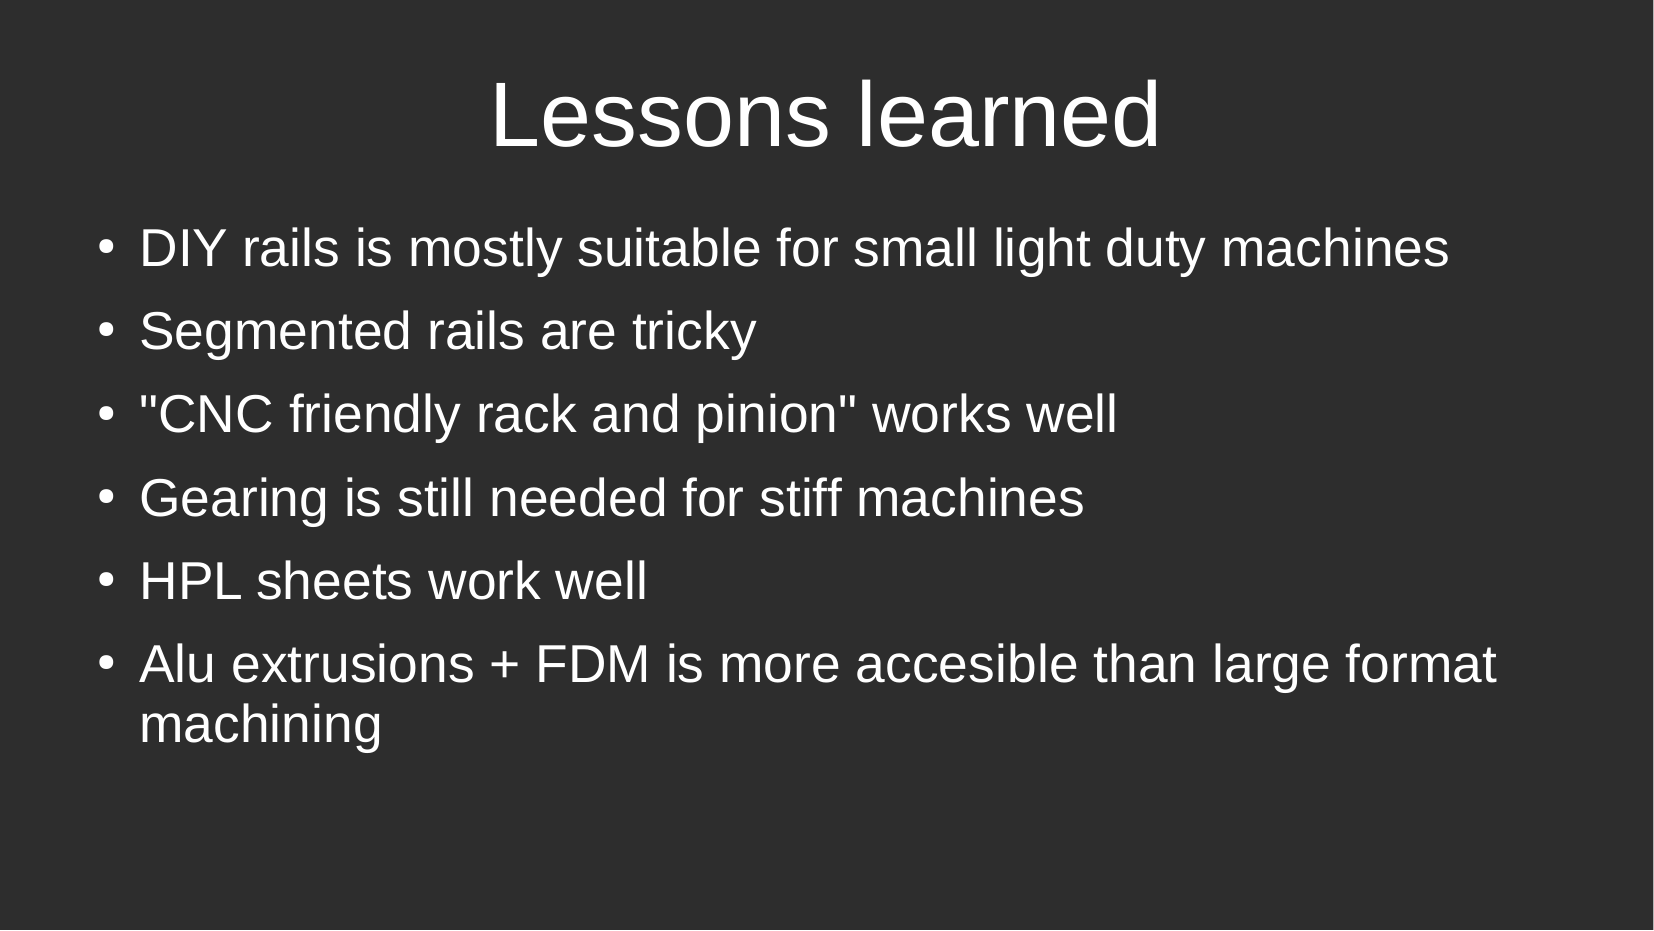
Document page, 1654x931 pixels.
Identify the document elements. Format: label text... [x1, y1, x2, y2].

list DIY rails is mostly suitable for small light duty machines Segmented rails are tricky "CNC friendly rack and pinion" works well Gearing is still needed for stiff machines HPL sheets work well Alu extrusions + FDM is more accesible than large format machining [82, 217, 1571, 758]
title Lessons learned [82, 37, 1571, 193]
